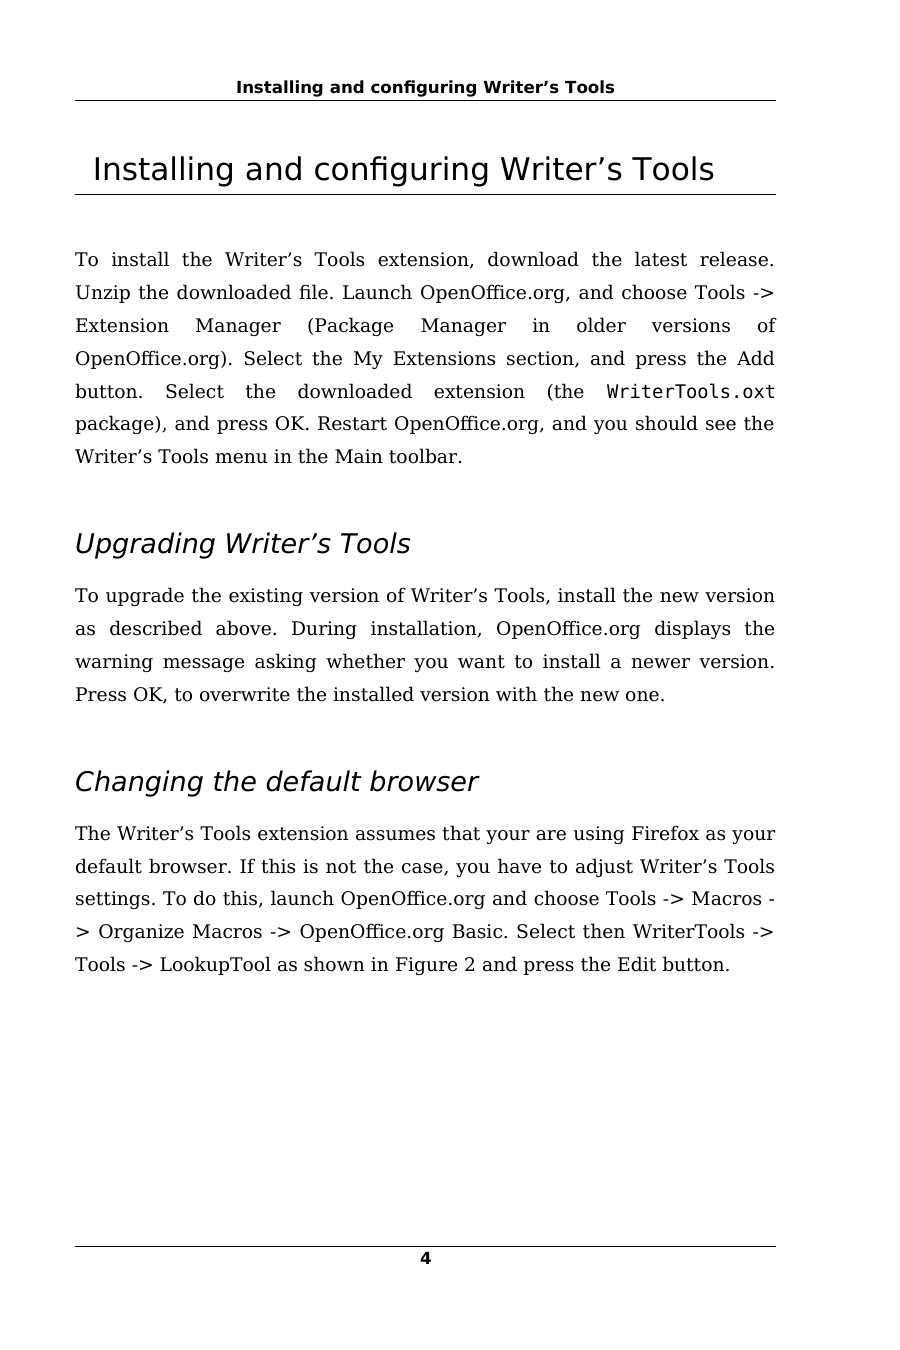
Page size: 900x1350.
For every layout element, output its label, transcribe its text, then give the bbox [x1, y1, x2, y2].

subtitle Changing the default browser [75, 766, 776, 798]
text To upgrade the existing version of Writer’s Tools, install the new version as described above. During installation, OpenOffice.org displays the warning message asking whether you want to install a newer version. Press OK, to overwrite the installed version with the new one. [75, 585, 776, 706]
text The Writer’s Tools extension assumes that your are using Firefox as your default browser. If this is not the case, you have to adjust Writer’s Tools settings. To do this, launch OpenOffice.org and choose Tools -> Macros -> Organize Macros -> OpenOffice.org Basic. Select then WriterTools -> Tools -> LookupTool as shown in Figure 2 and press the Edit button. [75, 823, 776, 976]
subtitle Upgrading Writer’s Tools [75, 529, 776, 560]
subtitle Installing and configuring Writer’s Tools [75, 134, 776, 194]
text To install the Writer’s Tools extension, download the latest release. Unzip the downloaded file. Launch OpenOffice.org, and choose Tools -> Extension Manager (Package Manager in older versions of OpenOffice.org). Select the My Extensions section, and press the Add button. Select the downloaded extension (the WriterTools.oxt package), and press OK. Restart OpenOffice.org, and you should see the Writer’s Tools menu in the Main toolbar. [75, 249, 776, 468]
